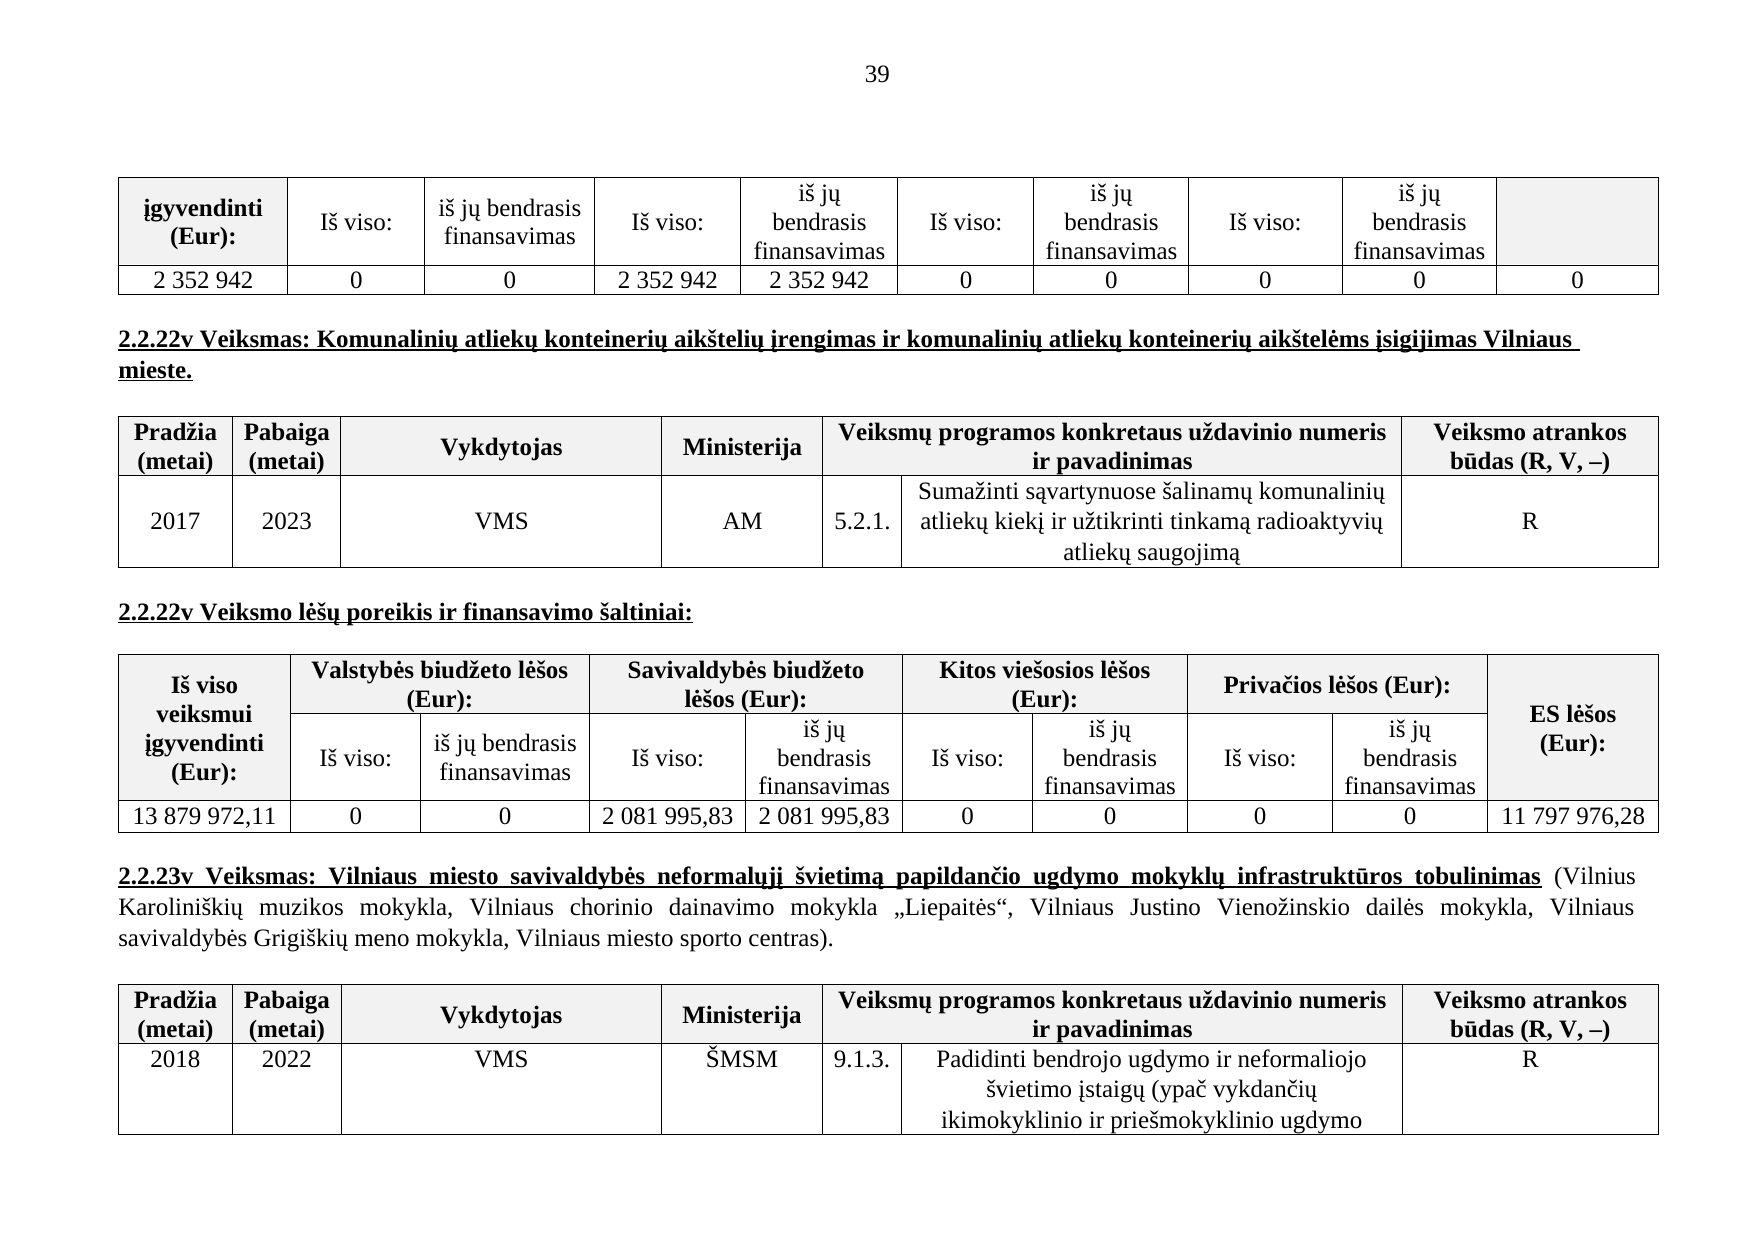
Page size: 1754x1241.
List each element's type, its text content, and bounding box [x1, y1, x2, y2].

table_cell Iš viso: [903, 714, 1032, 800]
table_cell VMS [342, 1044, 661, 1133]
table_cell Iš viso: [288, 178, 424, 264]
table_cell Sumažinti sąvartynuose šalinamų komunalinių atliekų kiekį ir užtikrinti tinkamą radioaktyvių atliekų saugojimą [902, 476, 1401, 567]
text 2.2.23v Veiksmas: Vilniaus miesto savivaldybės neformalųjį švietimą papildančio ugdymo mokyklų infrastruktūros tobulinimas (Vilnius Karoliniškių muzikos mokykla, Vilniaus chorinio dainavimo mokykla „Liepaitės“, Vilniaus Justino Vienožinskio dailės mokykla, Vilniaus savivaldybės Grigiškių meno mokykla, Vilniaus miesto sporto centras). [118, 861, 1636, 952]
table_cell 0 [1189, 266, 1342, 294]
table_cell Iš viso: [590, 714, 745, 800]
table_cell 0 [903, 801, 1032, 832]
table_cell 0 [898, 266, 1033, 294]
table_cell 0 [1343, 266, 1496, 294]
table_header Vykdytojas [342, 985, 661, 1043]
table_cell 0 [1033, 801, 1187, 832]
table_cell 2 352 942 [119, 266, 287, 294]
table_cell iš jų bendrasis finansavimas [425, 178, 594, 264]
table_cell R [1403, 1044, 1658, 1133]
table_header Iš viso veiksmui įgyvendinti (Eur): [119, 655, 290, 800]
table_header įgyvendinti (Eur): [119, 178, 287, 264]
table_header Valstybės biudžeto lėšos (Eur): [291, 655, 589, 713]
table_cell iš jų bendrasis finansavimas [1343, 178, 1496, 264]
table_cell 2 352 942 [595, 266, 740, 294]
table_cell 0 [1034, 266, 1188, 294]
table_header Pradžia (metai) [119, 985, 232, 1043]
table_cell 2 081 995,83 [746, 801, 902, 832]
table_cell ŠMSM [662, 1044, 822, 1133]
table_cell 2023 [233, 476, 340, 567]
table_cell 0 [425, 266, 594, 294]
table_cell iš jų bendrasis finansavimas [1034, 178, 1188, 264]
table_cell 0 [1188, 801, 1332, 832]
table_cell 2 352 942 [741, 266, 897, 294]
table_header Pabaiga (metai) [233, 417, 340, 475]
table_header Ministerija [662, 985, 822, 1043]
table_cell Iš viso: [1188, 714, 1332, 800]
table_header Veiksmo atrankos būdas (R, V, –) [1402, 417, 1658, 475]
table_header [1497, 178, 1658, 264]
table_cell 0 [288, 266, 424, 294]
table_header Vykdytojas [341, 417, 661, 475]
table_cell R [1402, 476, 1658, 567]
table_cell AM [662, 476, 822, 567]
table_cell iš jų bendrasis finansavimas [746, 714, 902, 800]
table_cell 2022 [233, 1044, 341, 1133]
table_cell Iš viso: [1189, 178, 1342, 264]
table_cell 13 879 972,11 [119, 801, 290, 832]
table_cell iš jų bendrasis finansavimas [1033, 714, 1187, 800]
table_cell 2017 [119, 476, 232, 567]
table_header Pradžia (metai) [119, 417, 232, 475]
table_cell Iš viso: [898, 178, 1033, 264]
table_cell 11 797 976,28 [1488, 801, 1658, 832]
table_cell iš jų bendrasis finansavimas [421, 714, 589, 800]
table_cell 0 [1497, 266, 1658, 294]
table_cell Padidinti bendrojo ugdymo ir neformaliojo švietimo įstaigų (ypač vykdančių ikimokyklinio ir priešmokyklinio ugdymo [902, 1044, 1402, 1133]
table_header Pabaiga (metai) [233, 985, 341, 1043]
table_cell Iš viso: [595, 178, 740, 264]
table_cell 0 [421, 801, 589, 832]
table_cell 2 081 995,83 [590, 801, 745, 832]
table_header Kitos viešosios lėšos (Eur): [903, 655, 1187, 713]
table_cell iš jų bendrasis finansavimas [1333, 714, 1487, 800]
table_header ES lėšos (Eur): [1488, 655, 1658, 800]
table_header Veiksmo atrankos būdas (R, V, –) [1403, 985, 1658, 1043]
table_header Ministerija [662, 417, 822, 475]
table_cell VMS [341, 476, 661, 567]
table_cell 2018 [119, 1044, 232, 1133]
text 2.2.22v Veiksmas: Komunalinių atliekų konteinerių aikštelių įrengimas ir komunalinių atliekų konteinerių aikštelėms įsigijimas Vilniaus mieste. [118, 324, 1636, 383]
table_header Veiksmų programos konkretaus uždavinio numeris ir pavadinimas [823, 417, 1401, 475]
table_cell 5.2.1. [823, 476, 901, 567]
table_cell iš jų bendrasis finansavimas [741, 178, 897, 264]
table_cell Iš viso: [291, 714, 420, 800]
table_header Privačios lėšos (Eur): [1188, 655, 1487, 713]
table_header Savivaldybės biudžeto lėšos (Eur): [590, 655, 902, 713]
text 2.2.22v Veiksmo lėšų poreikis ir finansavimo šaltiniai: [118, 597, 1636, 626]
table_header Veiksmų programos konkretaus uždavinio numeris ir pavadinimas [823, 985, 1402, 1043]
table_cell 0 [1333, 801, 1487, 832]
table_cell 9.1.3. [823, 1044, 901, 1133]
table_cell 0 [291, 801, 420, 832]
